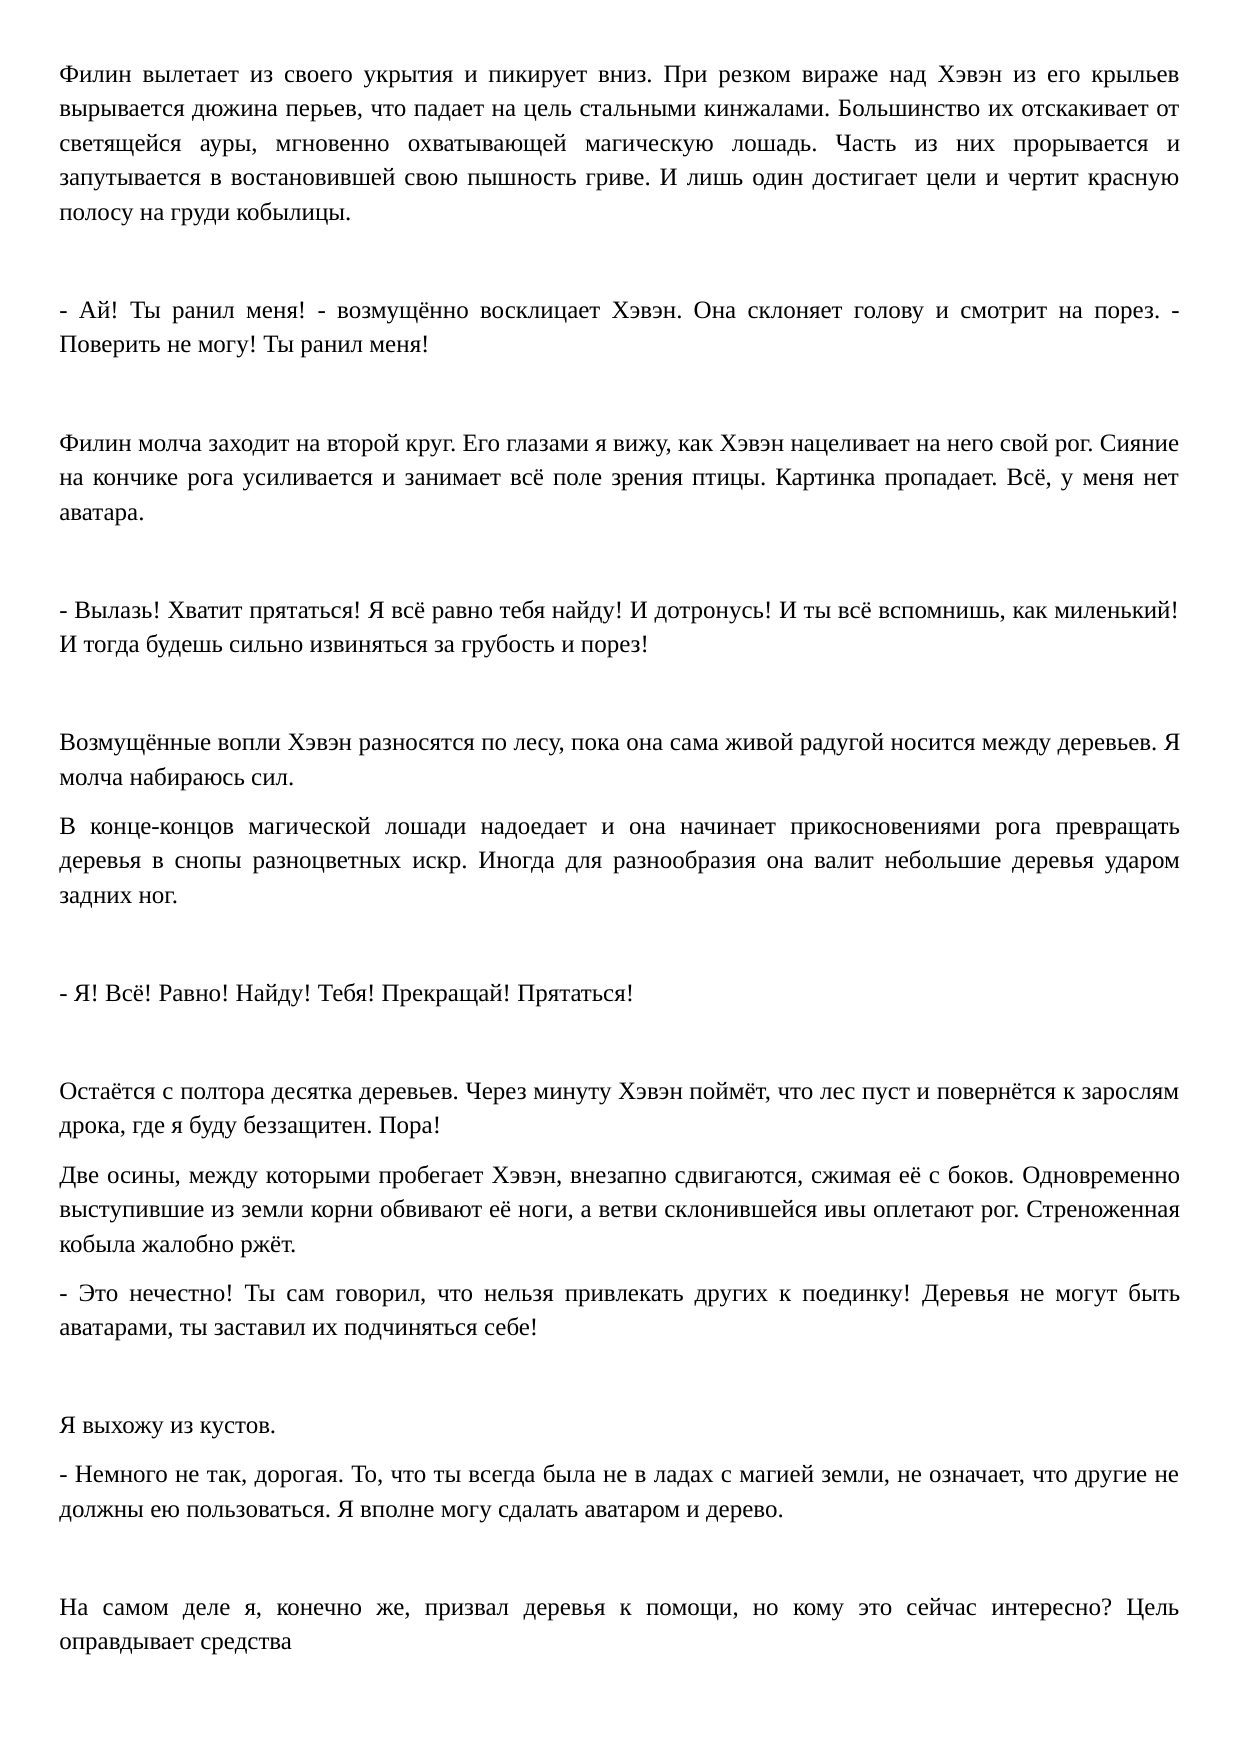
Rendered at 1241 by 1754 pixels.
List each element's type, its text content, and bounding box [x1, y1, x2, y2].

text - Немного не так, дорогая. То, что ты всегда была не в ладах с магией земли, не означает, что другие не должны ею пользоваться. Я вполне могу сдалать аватаром и дерево. [59, 1459, 1181, 1523]
text Филин молча заходит на второй круг. Его глазами я вижу, как Хэвэн нацеливает на него свой рог. Сияние на кончике рога усиливается и занимает всё поле зрения птицы. Картинка пропадает. Всё, у меня нет аватара. [59, 428, 1181, 525]
text Две осины, между которыми пробегает Хэвэн, внезапно сдвигаются, сжимая её с боков. Одновременно выступившие из земли корни обвивают её ноги, а ветви склонившейся ивы оплетают рог. Стреноженная кобыла жалобно ржёт. [59, 1160, 1181, 1257]
text - Вылазь! Хватит прятаться! Я всё равно тебя найду! И дотронусь! И ты всё вспомнишь, как миленький! И тогда будешь сильно извиняться за грубость и порез! [59, 595, 1181, 658]
text Филин вылетает из своего укрытия и пикирует вниз. При резком вираже над Хэвэн из его крыльев вырывается дюжина перьев, что падает на цель стальными кинжалами. Большинство их отскакивает от светящейся ауры, мгновенно охватывающей магическую лошадь. Часть из них прорывается и запутывается в востановившей свою пышность гриве. И лишь один достигает цели и чертит красную полосу на груди кобылицы. [59, 59, 1181, 226]
text - Я! Всё! Равно! Найду! Тебя! Прекращай! Прятаться! [59, 978, 1181, 1007]
text - Это нечестно! Ты сам говорил, что нельзя привлекать других к поединку! Деревья не могут быть аватарами, ты заставил их подчиняться себе! [59, 1278, 1181, 1341]
text Я выхожу из кустов. [59, 1410, 1181, 1439]
text - Ай! Ты ранил меня! - возмущённо восклицает Хэвэн. Она склоняет голову и смотрит на порез. - Поверить не могу! Ты ранил меня! [59, 295, 1181, 358]
text Возмущённые вопли Хэвэн разносятся по лесу, пока она сама живой радугой носится между деревьев. Я молча набираюсь сил. [59, 727, 1181, 791]
text Остаётся с полтора десятка деревьев. Через минуту Хэвэн поймёт, что лес пуст и повернётся к зарослям дрока, где я буду беззащитен. Пора! [59, 1076, 1181, 1139]
text В конце-концов магической лошади надоедает и она начинает прикосновениями рога превращать деревья в снопы разноцветных искр. Иногда для разнообразия она валит небольшие деревья ударом задних ног. [59, 811, 1181, 909]
text На самом деле я, конечно же, призвал деревья к помощи, но кому это сейчас интересно? Цель оправдывает средства [59, 1592, 1181, 1655]
